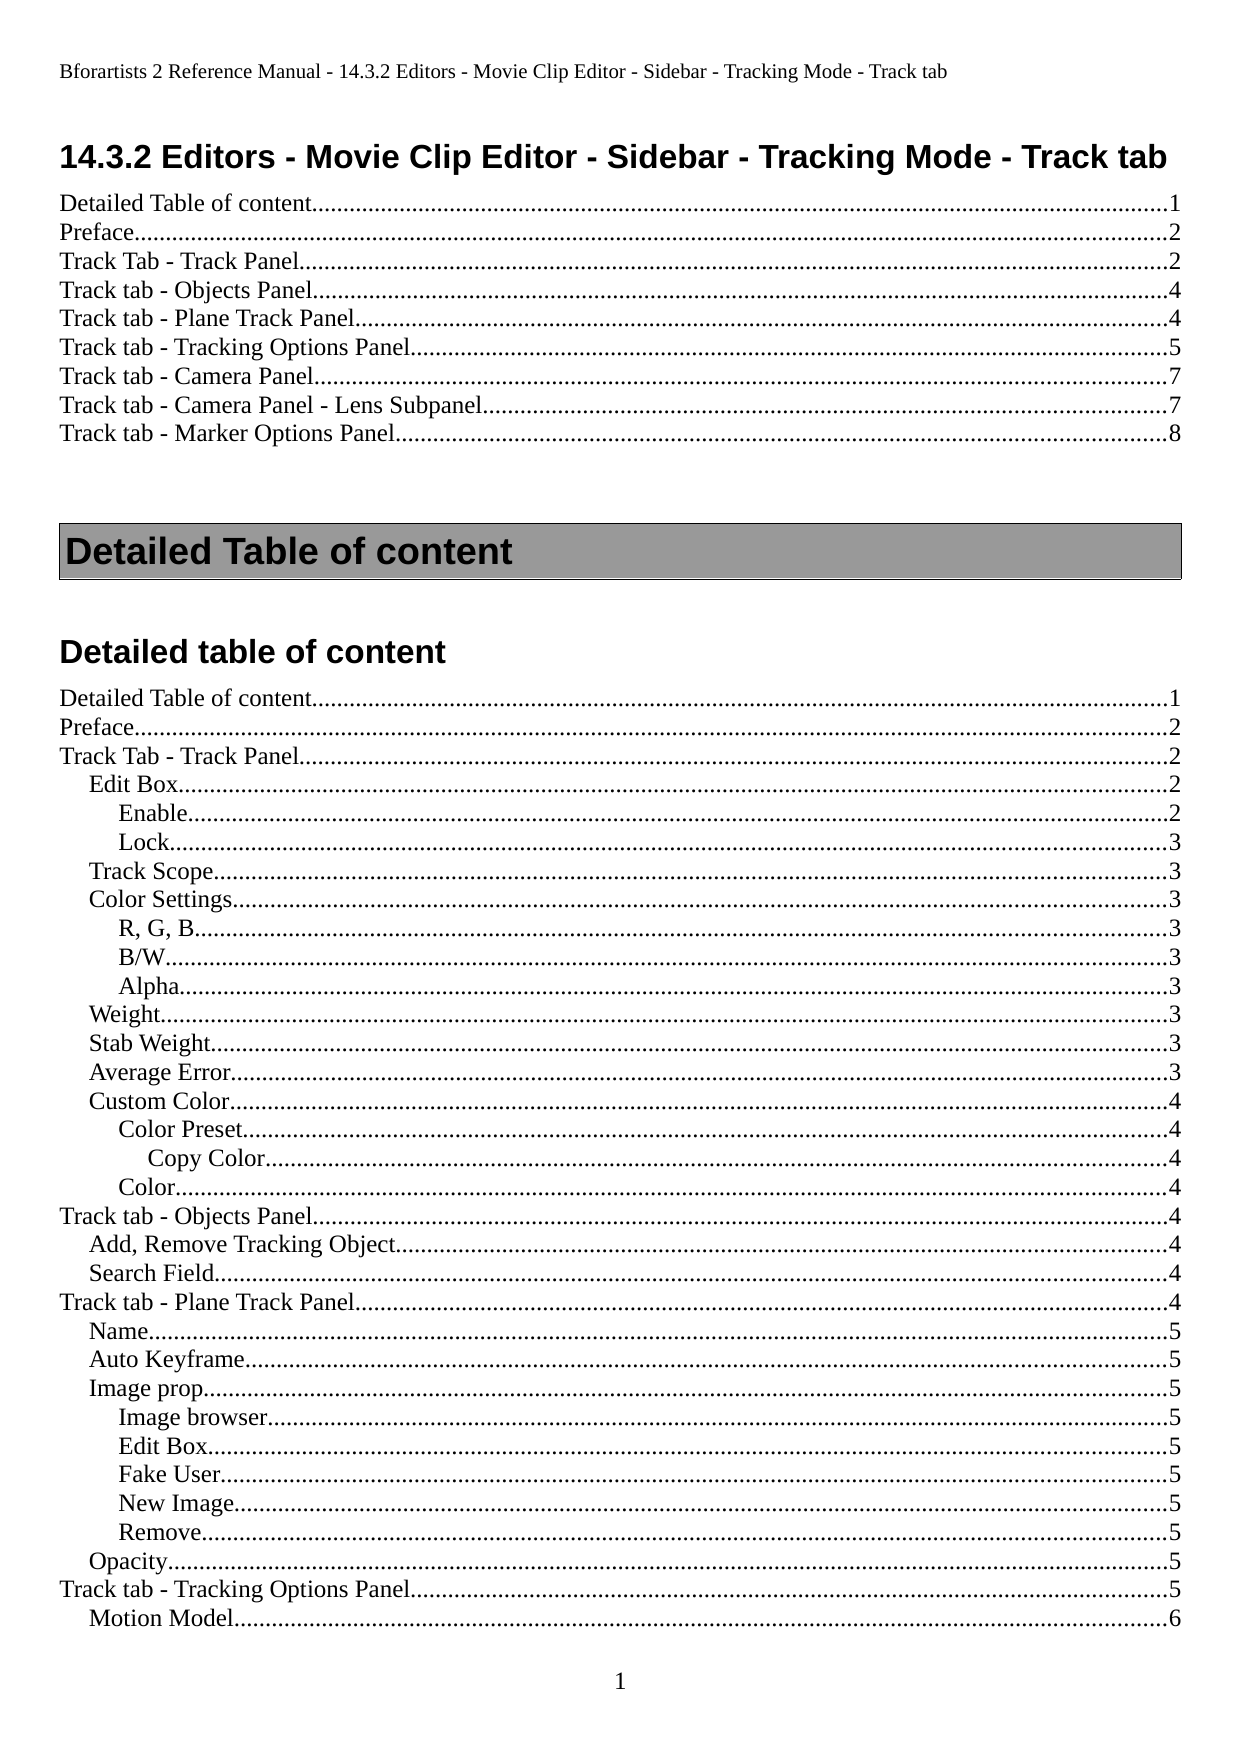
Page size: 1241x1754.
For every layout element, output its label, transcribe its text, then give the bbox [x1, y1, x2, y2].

text Track tab - Objects Panel 4 [59, 1201, 1181, 1229]
text Copy Color 4 [147, 1143, 1181, 1172]
text Track tab - Camera Panel - Lens Subpanel 7 [59, 390, 1181, 418]
text Opacity 5 [88, 1546, 1181, 1574]
text Color Settings 3 [88, 884, 1181, 913]
text Enable 2 [118, 798, 1181, 827]
text Edit Box 2 [88, 769, 1181, 798]
text R, G, B 3 [118, 913, 1181, 942]
text Image prop 5 [88, 1373, 1181, 1402]
text Detailed Table of content 1 [59, 188, 1181, 217]
text Color 4 [118, 1172, 1181, 1201]
table_header Detailed Table of content [60, 524, 1181, 578]
text Preface 2 [59, 712, 1181, 741]
text Track Tab - Track Panel 2 [59, 246, 1181, 275]
text Preface 2 [59, 217, 1181, 246]
text Track tab - Plane Track Panel 4 [59, 1287, 1181, 1316]
text Motion Model 6 [88, 1603, 1181, 1632]
text Image browser 5 [118, 1402, 1181, 1431]
text Average Error 3 [88, 1057, 1181, 1086]
text B/W 3 [118, 942, 1181, 971]
text Edit Box 5 [118, 1431, 1181, 1459]
text Custom Color 4 [88, 1086, 1181, 1114]
text Color Preset 4 [118, 1114, 1181, 1143]
text Name 5 [88, 1316, 1181, 1344]
text Remove 5 [118, 1517, 1181, 1546]
text Track Scope 3 [88, 856, 1181, 884]
text Track tab - Camera Panel 7 [59, 361, 1181, 390]
text Auto Keyframe 5 [88, 1344, 1181, 1373]
text Search Field 4 [88, 1258, 1181, 1287]
text Stab Weight 3 [88, 1028, 1181, 1057]
text Track tab - Marker Options Panel 8 [59, 418, 1181, 447]
text Track tab - Objects Panel 4 [59, 275, 1181, 303]
text Fake User 5 [118, 1459, 1181, 1488]
text Detailed Table of content 1 [59, 683, 1181, 712]
text Alpha 3 [118, 971, 1181, 999]
text Track Tab - Track Panel 2 [59, 741, 1181, 769]
text Track tab - Plane Track Panel 4 [59, 303, 1181, 332]
text Weight 3 [88, 999, 1181, 1028]
text Track tab - Tracking Options Panel 5 [59, 1574, 1181, 1603]
text New Image 5 [118, 1488, 1181, 1517]
subtitle Detailed table of content [59, 632, 1181, 671]
subtitle 14.3.2 Editors - Movie Clip Editor - Sidebar - Tracking Mode - Track tab [59, 138, 1181, 176]
text Lock 3 [118, 827, 1181, 856]
text Add, Remove Tracking Object 4 [88, 1229, 1181, 1258]
text Track tab - Tracking Options Panel 5 [59, 332, 1181, 361]
